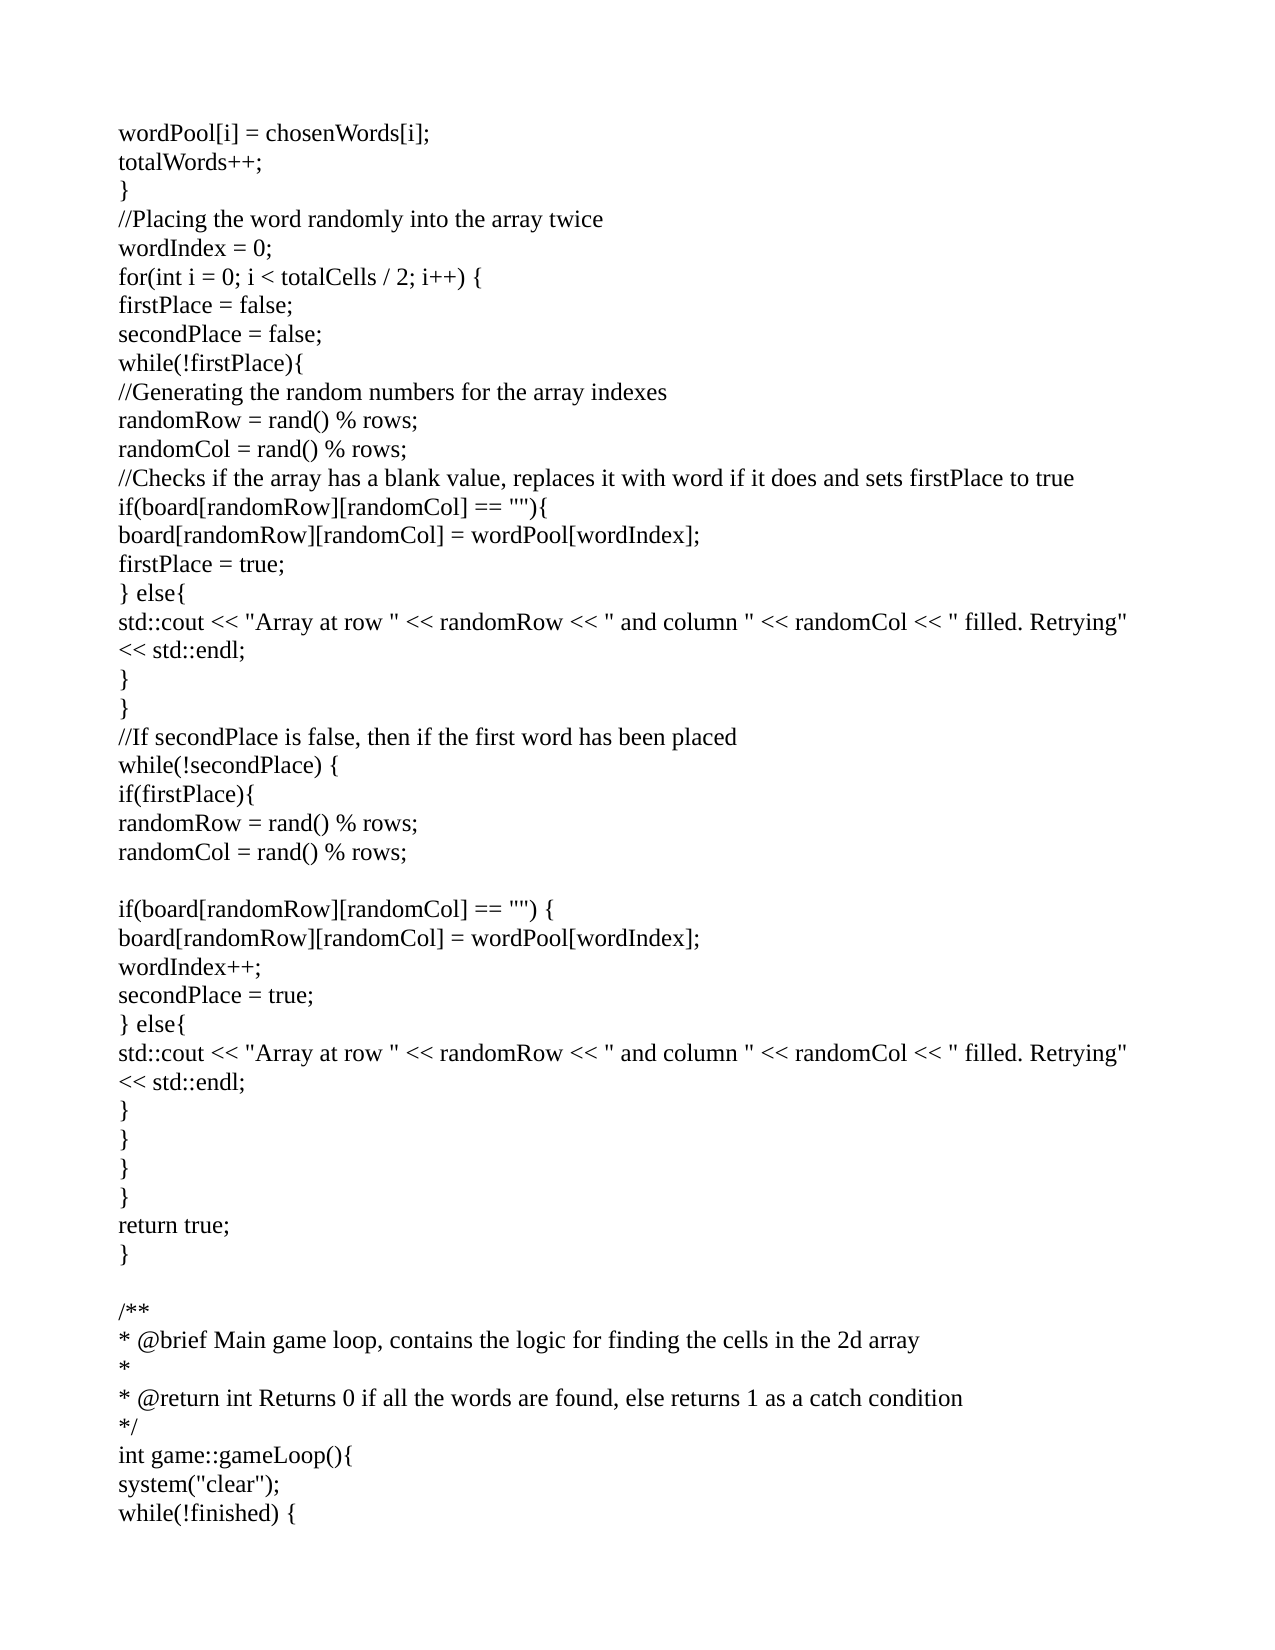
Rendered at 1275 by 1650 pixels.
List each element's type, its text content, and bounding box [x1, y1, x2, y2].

text wordIndex = 0; [118, 233, 1157, 262]
text //Generating the random numbers for the array indexes [118, 377, 1157, 406]
text } [118, 1124, 1157, 1153]
text while(!firstPlace){ [118, 348, 1157, 377]
text board[randomRow][randomCol] = wordPool[wordIndex]; [118, 923, 1157, 952]
text secondPlace = true; [118, 981, 1157, 1009]
text std::cout << "Array at row " << randomRow << " and column " << randomCol << " filled. Retrying" << std::endl; [118, 607, 1157, 664]
text } else{ [118, 578, 1157, 607]
text if(board[randomRow][randomCol] == "") { [118, 894, 1157, 923]
text * [118, 1354, 1157, 1383]
text while(!finished) { [118, 1498, 1157, 1527]
text /** [118, 1297, 1157, 1326]
text //Checks if the array has a blank value, replaces it with word if it does and sets firstPlace to true [118, 463, 1157, 492]
text totalWords++; [118, 147, 1157, 176]
text while(!secondPlace) { [118, 751, 1157, 779]
text } else{ [118, 1009, 1157, 1038]
text */ [118, 1412, 1157, 1441]
text } [118, 693, 1157, 722]
text wordPool[i] = chosenWords[i]; [118, 118, 1157, 147]
text randomCol = rand() % rows; [118, 837, 1157, 866]
text } [118, 1182, 1157, 1211]
text * @return int Returns 0 if all the words are found, else returns 1 as a catch condition [118, 1383, 1157, 1412]
text board[randomRow][randomCol] = wordPool[wordIndex]; [118, 521, 1157, 549]
text randomCol = rand() % rows; [118, 434, 1157, 463]
text for(int i = 0; i < totalCells / 2; i++) { [118, 262, 1157, 291]
text randomRow = rand() % rows; [118, 406, 1157, 434]
text firstPlace = false; [118, 291, 1157, 319]
text system("clear"); [118, 1469, 1157, 1498]
text } [118, 664, 1157, 693]
text //If secondPlace is false, then if the first word has been placed [118, 722, 1157, 751]
text if(firstPlace){ [118, 779, 1157, 808]
text } [118, 1096, 1157, 1124]
text return true; [118, 1211, 1157, 1239]
text secondPlace = false; [118, 319, 1157, 348]
text firstPlace = true; [118, 549, 1157, 578]
text wordIndex++; [118, 952, 1157, 981]
text randomRow = rand() % rows; [118, 808, 1157, 837]
text } [118, 1153, 1157, 1182]
text * @brief Main game loop, contains the logic for finding the cells in the 2d array [118, 1326, 1157, 1354]
text //Placing the word randomly into the array twice [118, 204, 1157, 233]
text if(board[randomRow][randomCol] == ""){ [118, 492, 1157, 521]
text std::cout << "Array at row " << randomRow << " and column " << randomCol << " filled. Retrying" << std::endl; [118, 1038, 1157, 1096]
text int game::gameLoop(){ [118, 1441, 1157, 1469]
text } [118, 176, 1157, 204]
text } [118, 1239, 1157, 1268]
